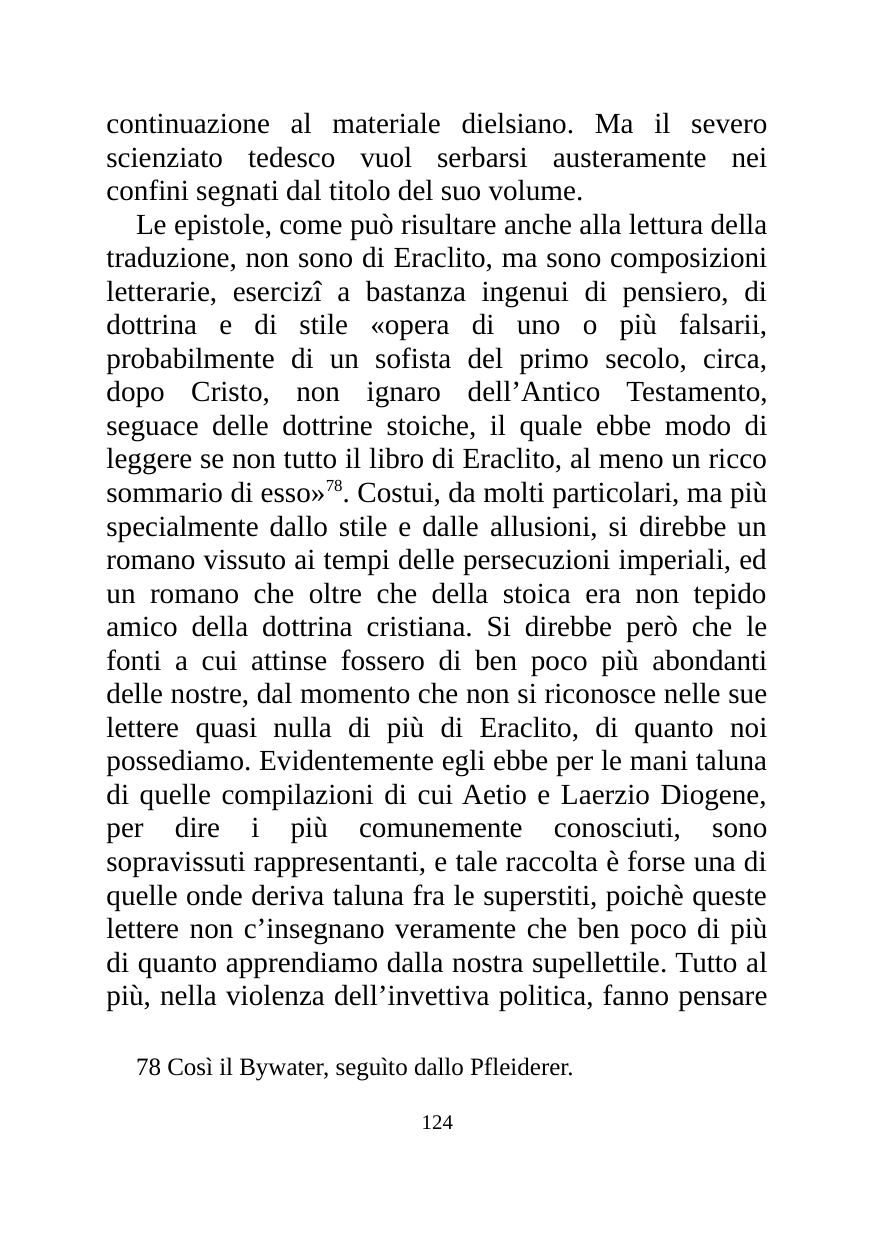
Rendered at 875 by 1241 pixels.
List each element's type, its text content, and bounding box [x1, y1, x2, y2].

text continuazione al materiale dielsiano. Ma il severo scienziato tedesco vuol serbarsi austeramente nei confini segnati dal titolo del suo volume. [106, 106, 768, 207]
text Le epistole, come può risultare anche alla lettura della traduzione, non sono di Eraclito, ma sono composizioni letterarie, esercizî a bastanza ingenui di pensiero, di dottrina e di stile «opera di uno o più falsarii, probabilmente di un sofista del primo secolo, circa, dopo Cristo, non ignaro dell’Antico Testamento, seguace delle dottrine stoiche, il quale ebbe modo di leggere se non tutto il libro di Eraclito, al meno un ricco sommario di esso». Costui, da molti particolari, ma più specialmente dallo stile e dalle allusioni, si direbbe un romano vissuto ai tempi delle persecuzioni imperiali, ed un romano che oltre che della stoica era non tepido amico della dottrina cristiana. Si direbbe però che le fonti a cui attinse fossero di ben poco più abondanti delle nostre, dal momento che non si riconosce nelle sue lettere quasi nulla di più di Eraclito, di quanto noi possediamo. Evidentemente egli ebbe per le mani taluna di quelle compilazioni di cui Aetio e Laerzio Diogene, per dire i più comunemente conosciuti, sono sopravissuti rappresentanti, e tale raccolta è forse una di quelle onde deriva taluna fra le superstiti, poichè queste lettere non c’insegnano veramente che ben poco di più di quanto apprendiamo dalla nostra supellettile. Tutto al più, nella violenza dell’invettiva politica, fanno pensare [106, 207, 768, 1012]
text Così il Bywater, seguìto dallo Pfleiderer. [106, 1052, 768, 1080]
